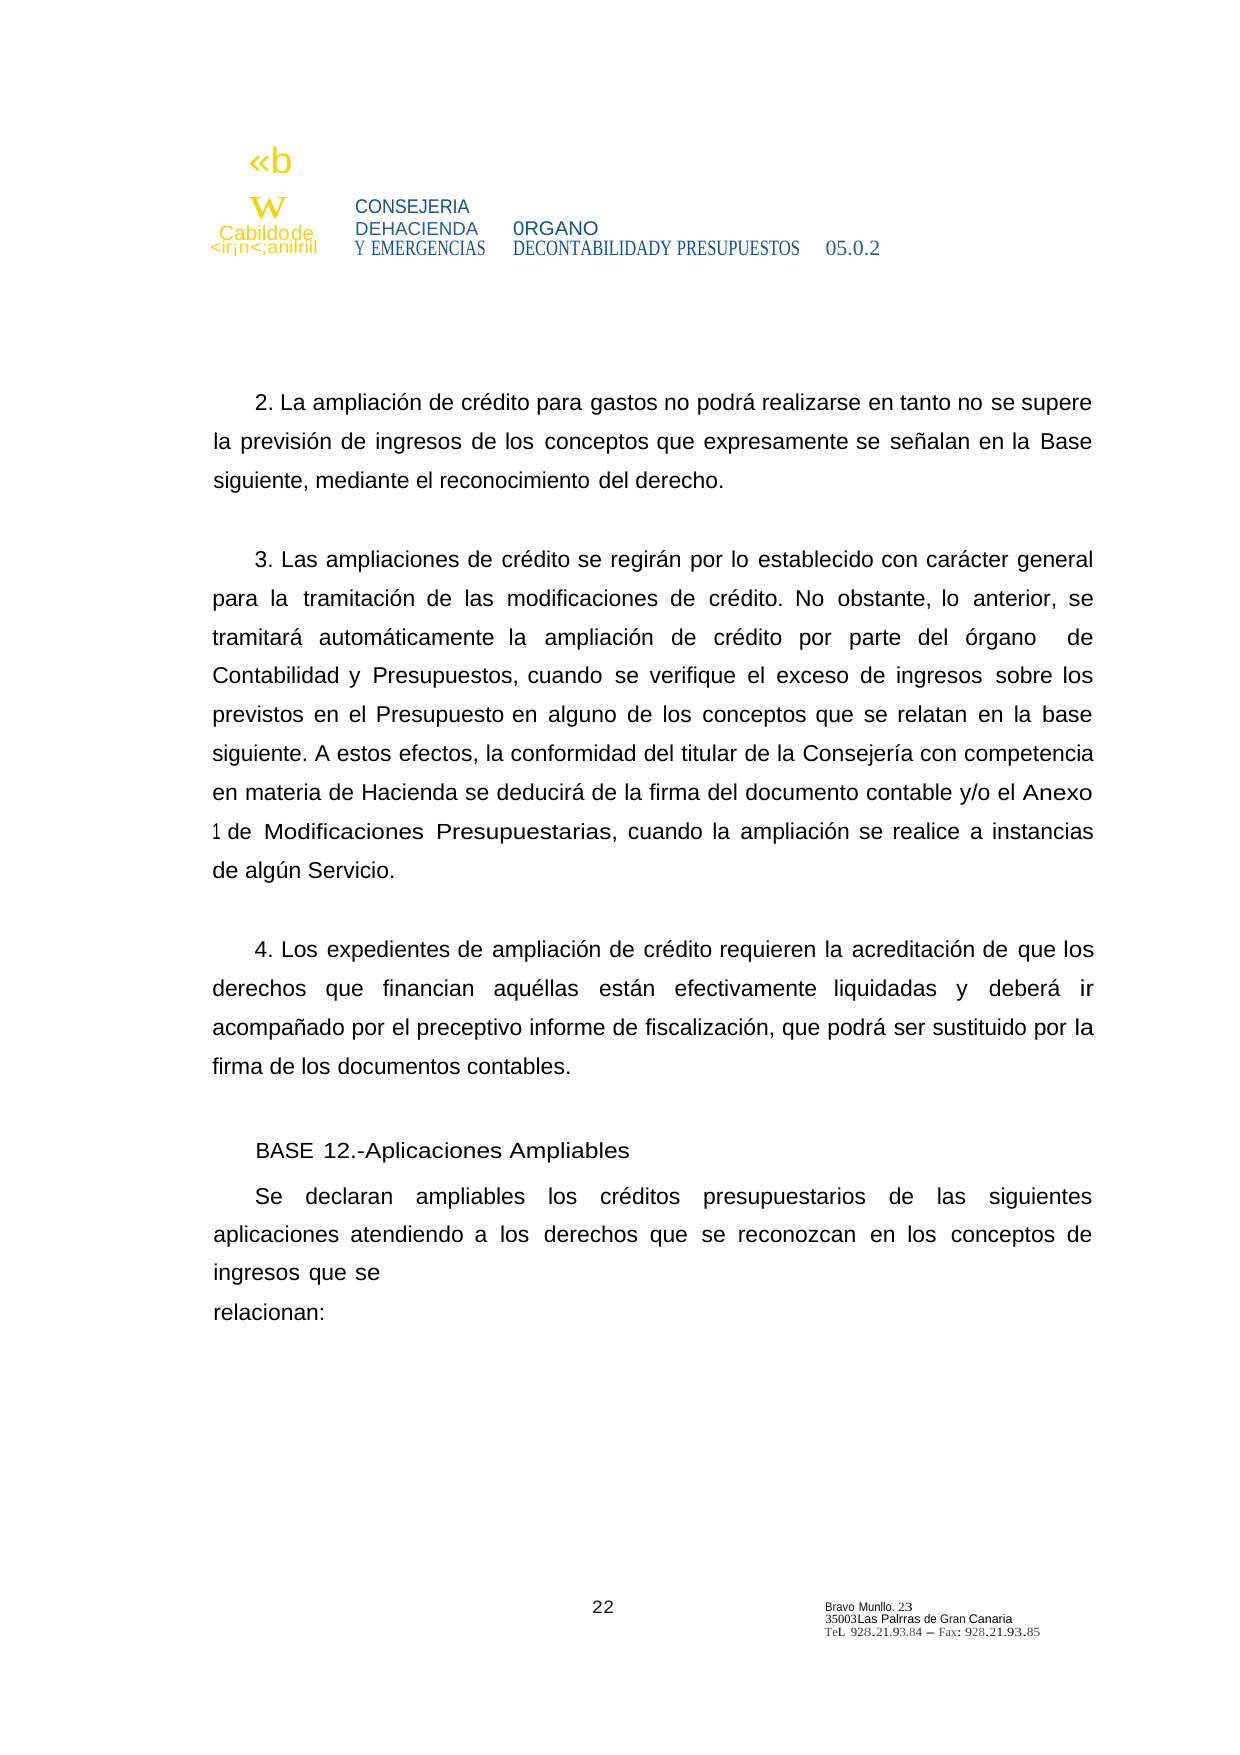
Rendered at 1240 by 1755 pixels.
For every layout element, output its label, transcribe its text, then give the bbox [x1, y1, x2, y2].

text relacionan: [213, 1298, 1240, 1324]
text 35003Las Palrras de Gran Canaria [825, 1616, 1240, 1627]
text TeL 928.21.93.84 - Fax: 928.21.93.85 [824, 1627, 1240, 1639]
text BASE 12.-Aplicaciones Ampliables [255, 1138, 1240, 1163]
text Se declaran ampliables los créditos presupuestarios de las siguientes aplicaciones atendiendo a los derechos que se reconozcan en los conceptos de ingresos que se [213, 1183, 1093, 1285]
text 22 Bravo Munllo. 23 [592, 1597, 1240, 1616]
text 4. Los expedientes de ampliación de crédito requieren la acreditación de que los derechos que financian aquéllas están efectivamente liquidadas y deberá ir acompañado por el preceptivo informe de fiscalización, que podrá ser sustituido por la firma de los documentos contables. [212, 936, 1094, 1080]
text 2. La ampliación de crédito para gastos no podrá realizarse en tanto no se supere la previsión de ingresos de los conceptos que expresamente se señalan en la Base siguiente, mediante el reconocimiento del derecho. [213, 389, 1093, 493]
text 3. Las ampliaciones de crédito se regirán por lo establecido con carácter general para la tramitación de las modificaciones de crédito. No obstante, lo anterior, se tramitará automáticamente la ampliación de crédito por parte del órgano de Contabilidad y Presupuestos, cuando se verifique el exceso de ingresos sobre los previstos en el Presupuesto en alguno de los conceptos que se relatan en la base siguiente. A estos efectos, la conformidad del titular de la Consejería con competencia en materia de Hacienda se deducirá de la firma del documento contable y/o el Anexo 1 de Modificaciones Presupuestarias, cuando la ampliación se realice a instancias de algún Servicio. [212, 546, 1094, 884]
